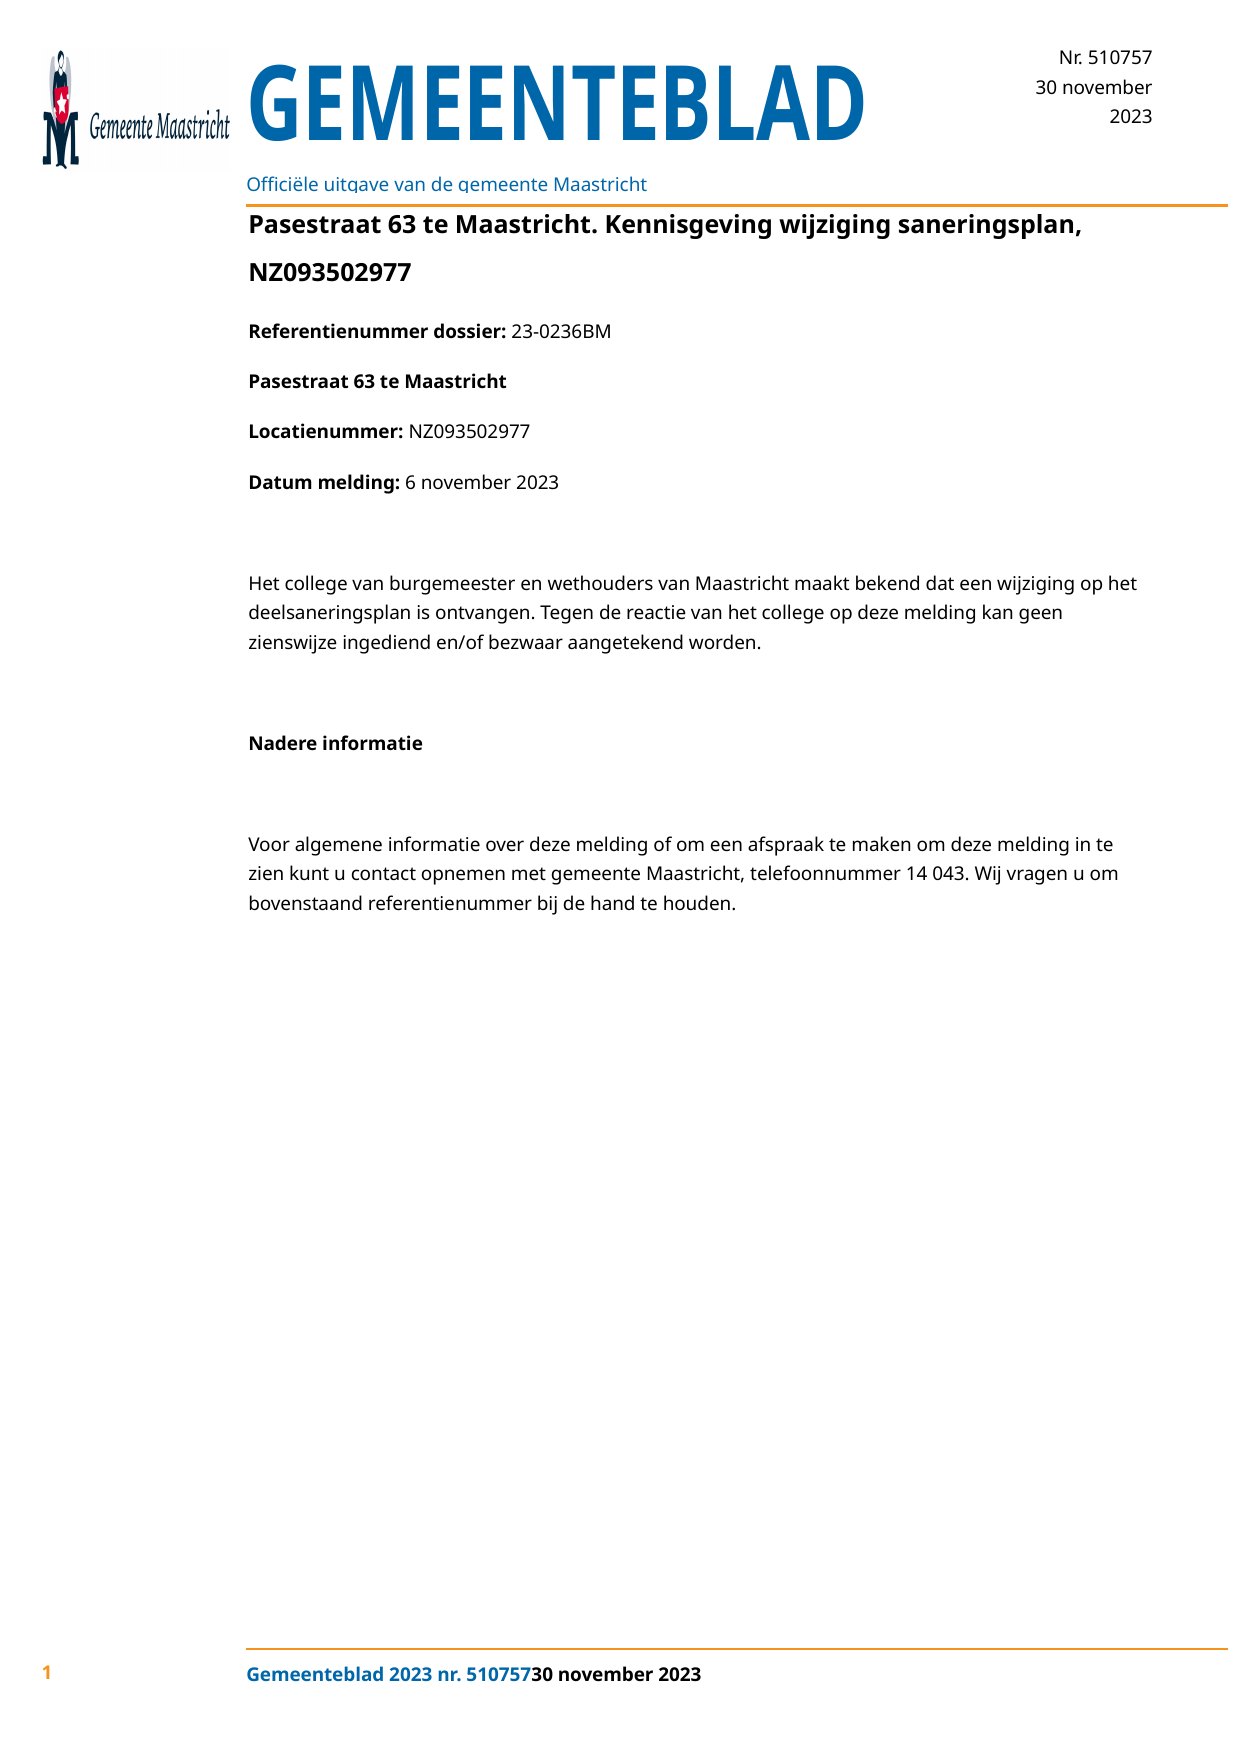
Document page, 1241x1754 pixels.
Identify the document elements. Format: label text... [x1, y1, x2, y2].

text Pasestraat 63 te Maastricht. Kennisgeving wijziging saneringsplan, NZ093502977 [248, 207, 1152, 288]
text Het college van burgemeester en wethouders van Maastricht maakt bekend dat een wijziging op het deelsaneringsplan is ontvangen. Tegen de reactie van het college op deze melding kan geen zienswijze ingediend en/of bezwaar aangetekend worden. [248, 570, 1152, 655]
text Datum melding: 6 november 2023 [248, 469, 1152, 495]
text Referentienummer dossier: 23-0236BM [248, 318, 1152, 344]
text Locatienummer: NZ093502977 [248, 419, 1152, 444]
picture [41, 47, 231, 172]
text Nadere informatie [248, 730, 1152, 756]
text Voor algemene informatie over deze melding of om een afspraak te maken om deze melding in te zien kunt u contact opnemen met gemeente Maastricht, telefoonnummer 14 043. Wij vragen u om bovenstaand referentienummer bij de hand te houden. [248, 831, 1152, 916]
text Pasestraat 63 te Maastricht [248, 368, 1152, 394]
